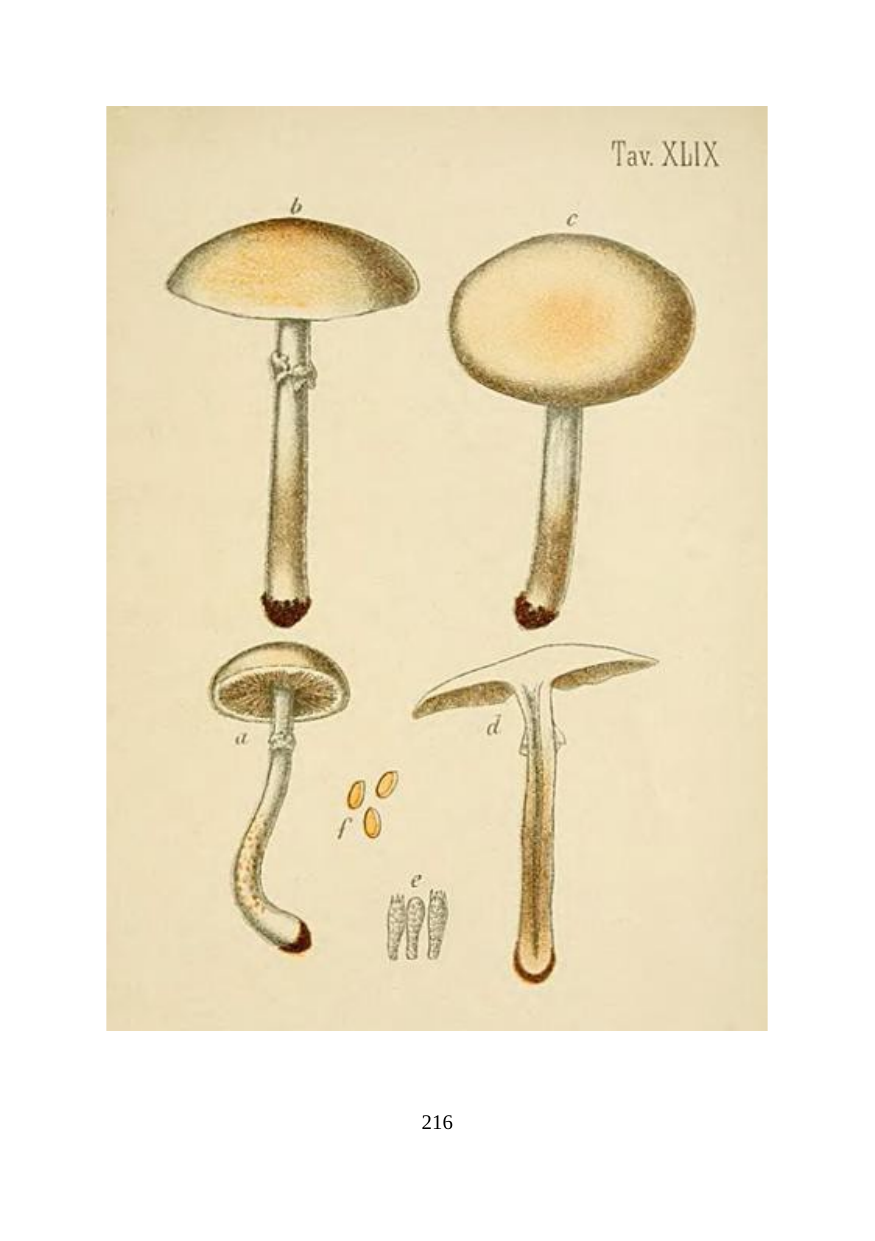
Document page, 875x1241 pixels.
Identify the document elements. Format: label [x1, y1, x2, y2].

picture [106, 106, 768, 1031]
